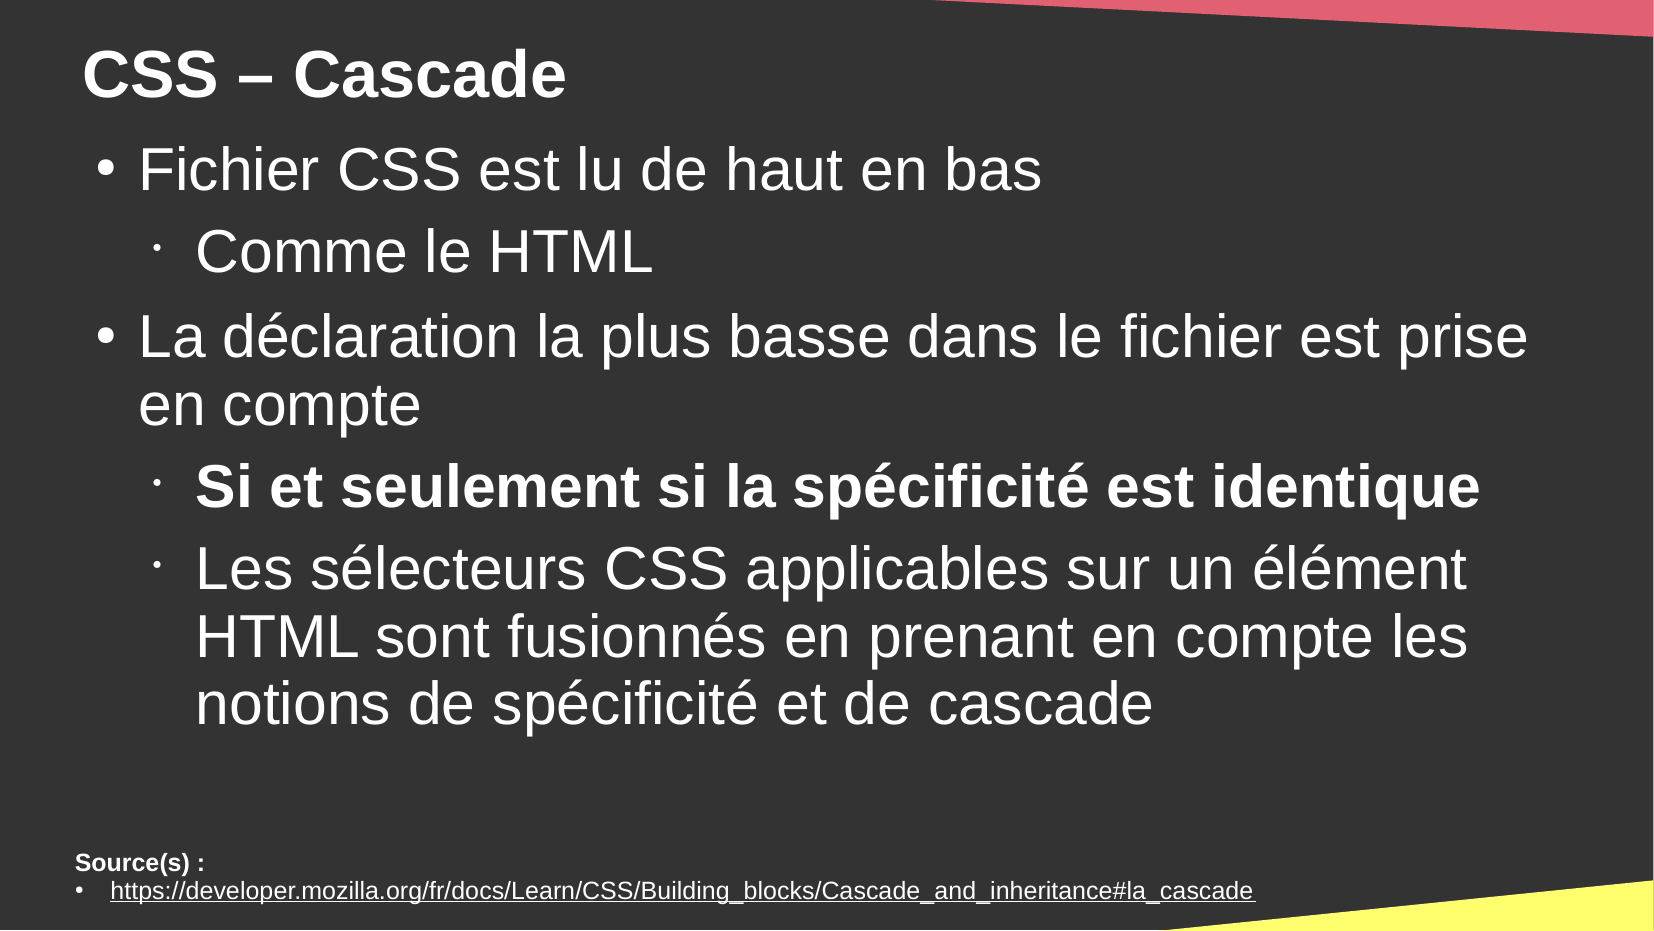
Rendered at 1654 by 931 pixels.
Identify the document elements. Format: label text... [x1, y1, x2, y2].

title CSS – Cascade [82, 37, 1571, 122]
text_box [931, 0, 1654, 37]
text_box Source(s) : https://developer.mozilla.org/fr/docs/Learn/CSS/Building_blocks/Cascade_and_inheritance#la_cascade [60, 841, 1546, 913]
list Fichier CSS est lu de haut en bas Comme le HTML La déclaration la plus basse dans le fichier est prise en compte Si et seulement si la spécificité est identique Les sélecteurs CSS applicables sur un élément HTML sont fusionnés en prenant en compte les notions de spécificité et de cascade [80, 135, 1605, 745]
text_box [1156, 880, 1654, 931]
